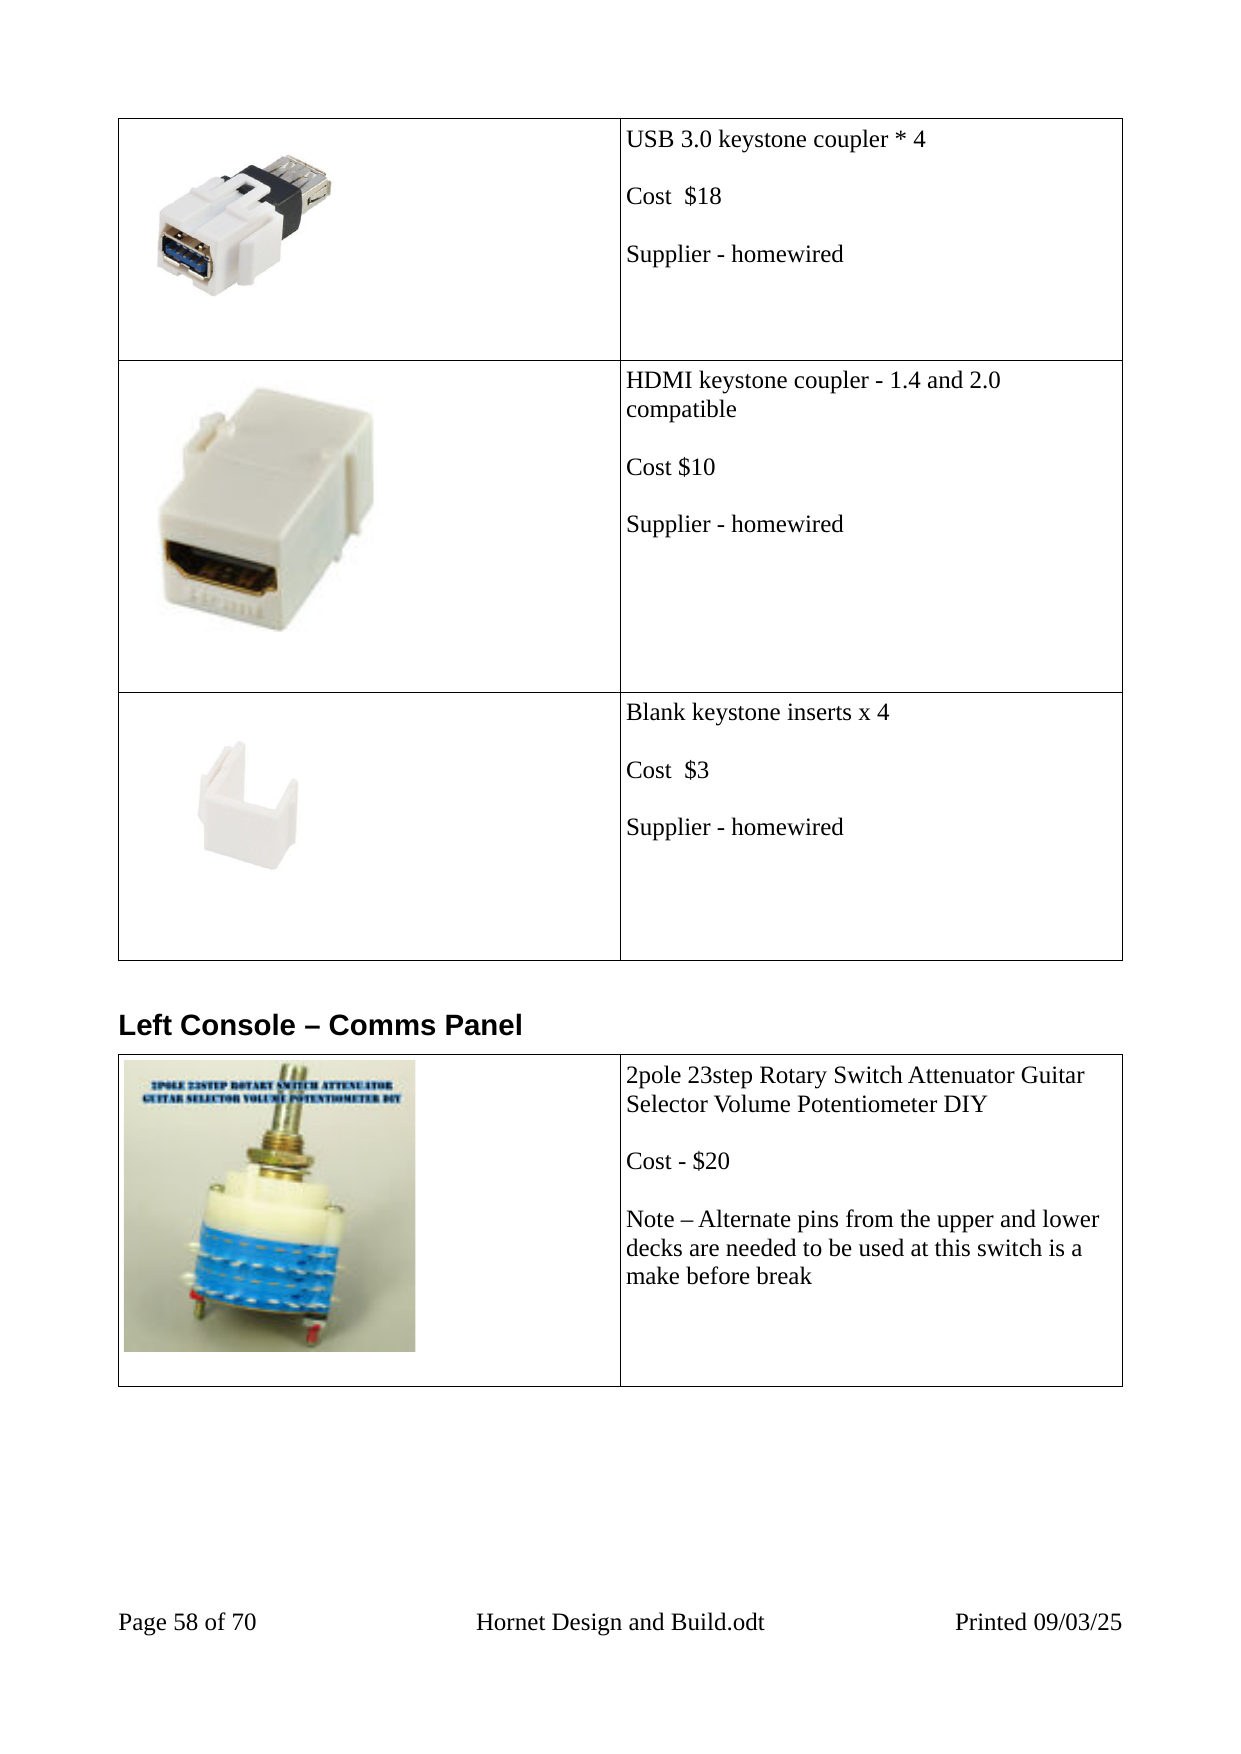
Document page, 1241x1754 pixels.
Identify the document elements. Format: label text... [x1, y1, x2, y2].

picture [123, 365, 397, 657]
table_cell [119, 119, 620, 359]
subtitle Left Console – Comms Panel [118, 1008, 1122, 1042]
picture [123, 1060, 416, 1352]
table_header [119, 1055, 620, 1386]
table_header 2pole 23step Rotary Switch Attenuator Guitar Selector Volume Potentiometer DIY Cost - $20 Note – Alternate pins from the upper and lower decks are needed to be used at this switch is a make before break [621, 1055, 1122, 1386]
table_cell [119, 693, 620, 960]
table_cell HDMI keystone coupler - 1.4 and 2.0 compatible Cost $10 Supplier - homewired [621, 361, 1122, 692]
table_cell Blank keystone inserts x 4 Cost $3 Supplier - homewired [621, 693, 1122, 960]
table_cell [119, 361, 620, 692]
picture [123, 123, 364, 326]
table_cell USB 3.0 keystone coupler * 4 Cost $18 Supplier - homewired [621, 119, 1122, 359]
picture [123, 697, 375, 926]
